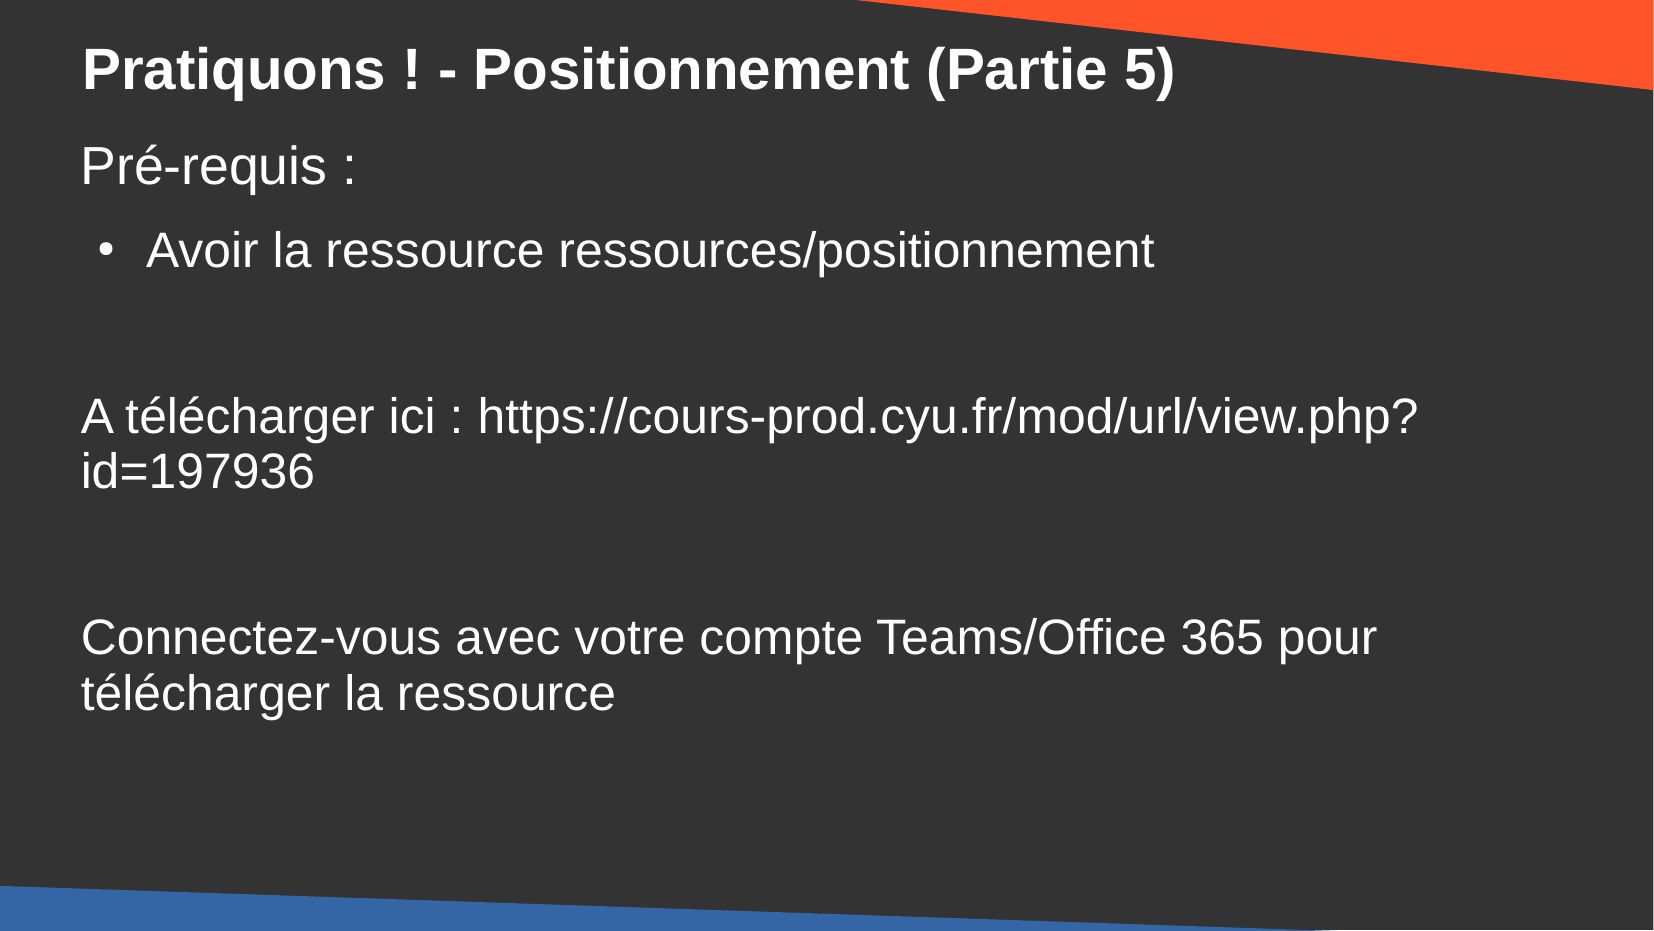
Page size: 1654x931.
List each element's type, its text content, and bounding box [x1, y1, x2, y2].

list Pré-requis : Avoir la ressource ressources/positionnement A télécharger ici : https://cours-prod.cyu.fr/mod/url/view.php?id=197936 Connectez-vous avec votre compte Teams/Office 365 pour télécharger la ressource [80, 135, 1620, 721]
text_box [856, 0, 1654, 91]
title Pratiquons ! - Positionnement (Partie 5) [82, 37, 1571, 114]
text_box [0, 885, 1337, 931]
